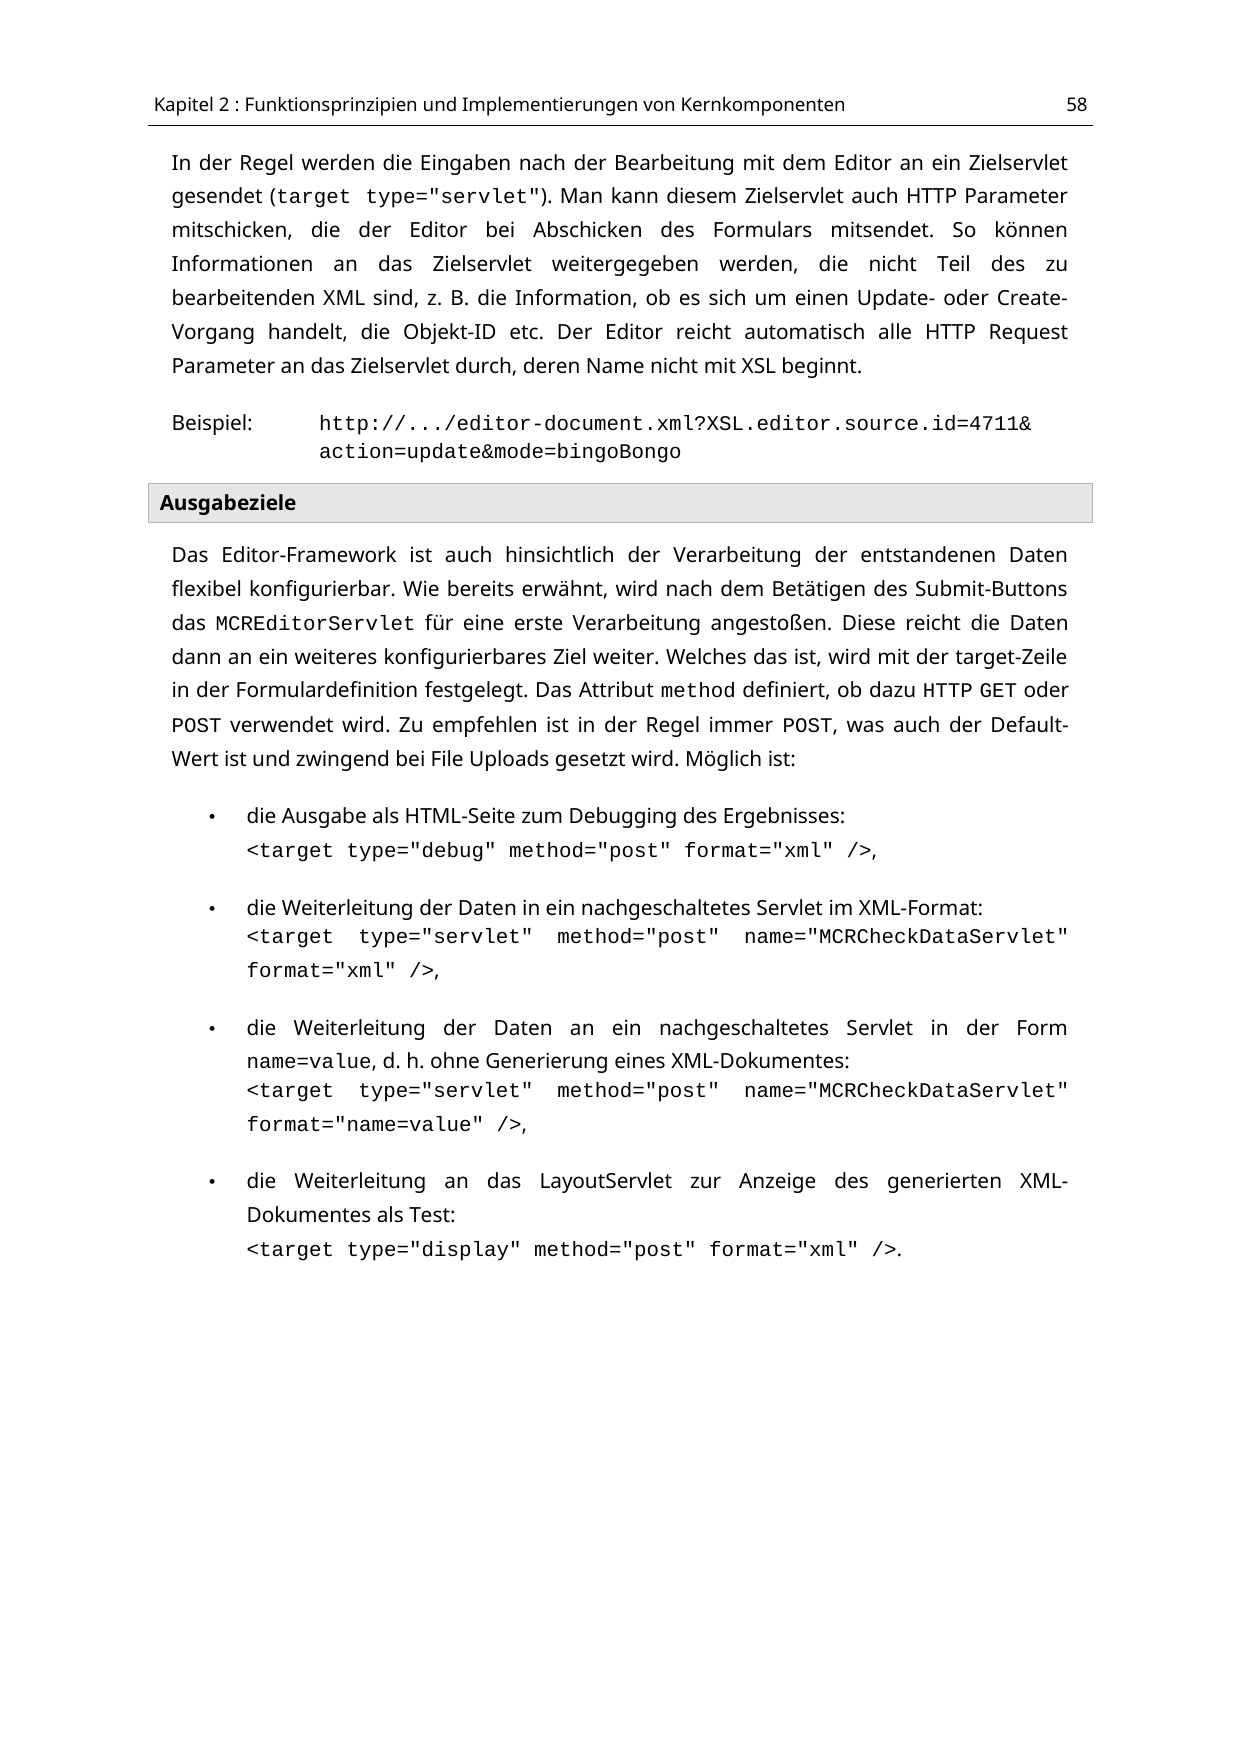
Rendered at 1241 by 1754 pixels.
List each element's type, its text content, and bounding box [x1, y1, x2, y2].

list die Ausgabe als HTML-Seite zum Debugging des Ergebnisses: <target type="debug" method="post" format="xml" />, [209, 801, 1069, 864]
list die Weiterleitung der Daten an ein nachgeschaltetes Servlet in der Form name=value, d. h. ohne Generierung eines XML-Dokumentes: <target type="servlet" method="post" name="MCRCheckDataServlet" format="name=value" />, [209, 1013, 1069, 1137]
text Beispiel: http://.../editor-document.xml?XSL.editor.source.id=4711& action=update&mode=bingoBongo [171, 408, 1069, 465]
text In der Regel werden die Eingaben nach der Bearbeitung mit dem Editor an ein Zielservlet gesendet (target type="servlet"). Man kann diesem Zielservlet auch HTTP Parameter mitschicken, die der Editor bei Abschicken des Formulars mitsendet. So können Informationen an das Zielservlet weitergegeben werden, die nicht Teil des zu bearbeitenden XML sind, z. B. die Information, ob es sich um einen Update- oder Create-Vorgang handelt, die Objekt-ID etc. Der Editor reicht automatisch alle HTTP Request Parameter an das Zielservlet durch, deren Name nicht mit XSL beginnt. [171, 148, 1069, 379]
text Das Editor-Framework ist auch hinsichtlich der Verarbeitung der entstandenen Daten flexibel konfigurierbar. Wie bereits erwähnt, wird nach dem Betätigen des Submit-Buttons das MCREditorServlet für eine erste Verarbeitung angestoßen. Diese reicht die Daten dann an ein weiteres konfigurierbares Ziel weiter. Welches das ist, wird mit der target-Zeile in der Formulardefinition festgelegt. Das Attribut method definiert, ob dazu HTTP GET oder POST verwendet wird. Zu empfehlen ist in der Regel immer POST, was auch der Default-Wert ist und zwingend bei File Uploads gesetzt wird. Möglich ist: [171, 540, 1069, 772]
list die Weiterleitung der Daten in ein nachgeschaltetes Servlet im XML-Format: <target type="servlet" method="post" name="MCRCheckDataServlet" format="xml" />, [209, 893, 1069, 983]
list die Weiterleitung an das LayoutServlet zur Anzeige des generierten XML-Dokumentes als Test: <target type="display" method="post" format="xml" />. [209, 1167, 1069, 1263]
table_header Ausgabeziele [149, 484, 1092, 522]
